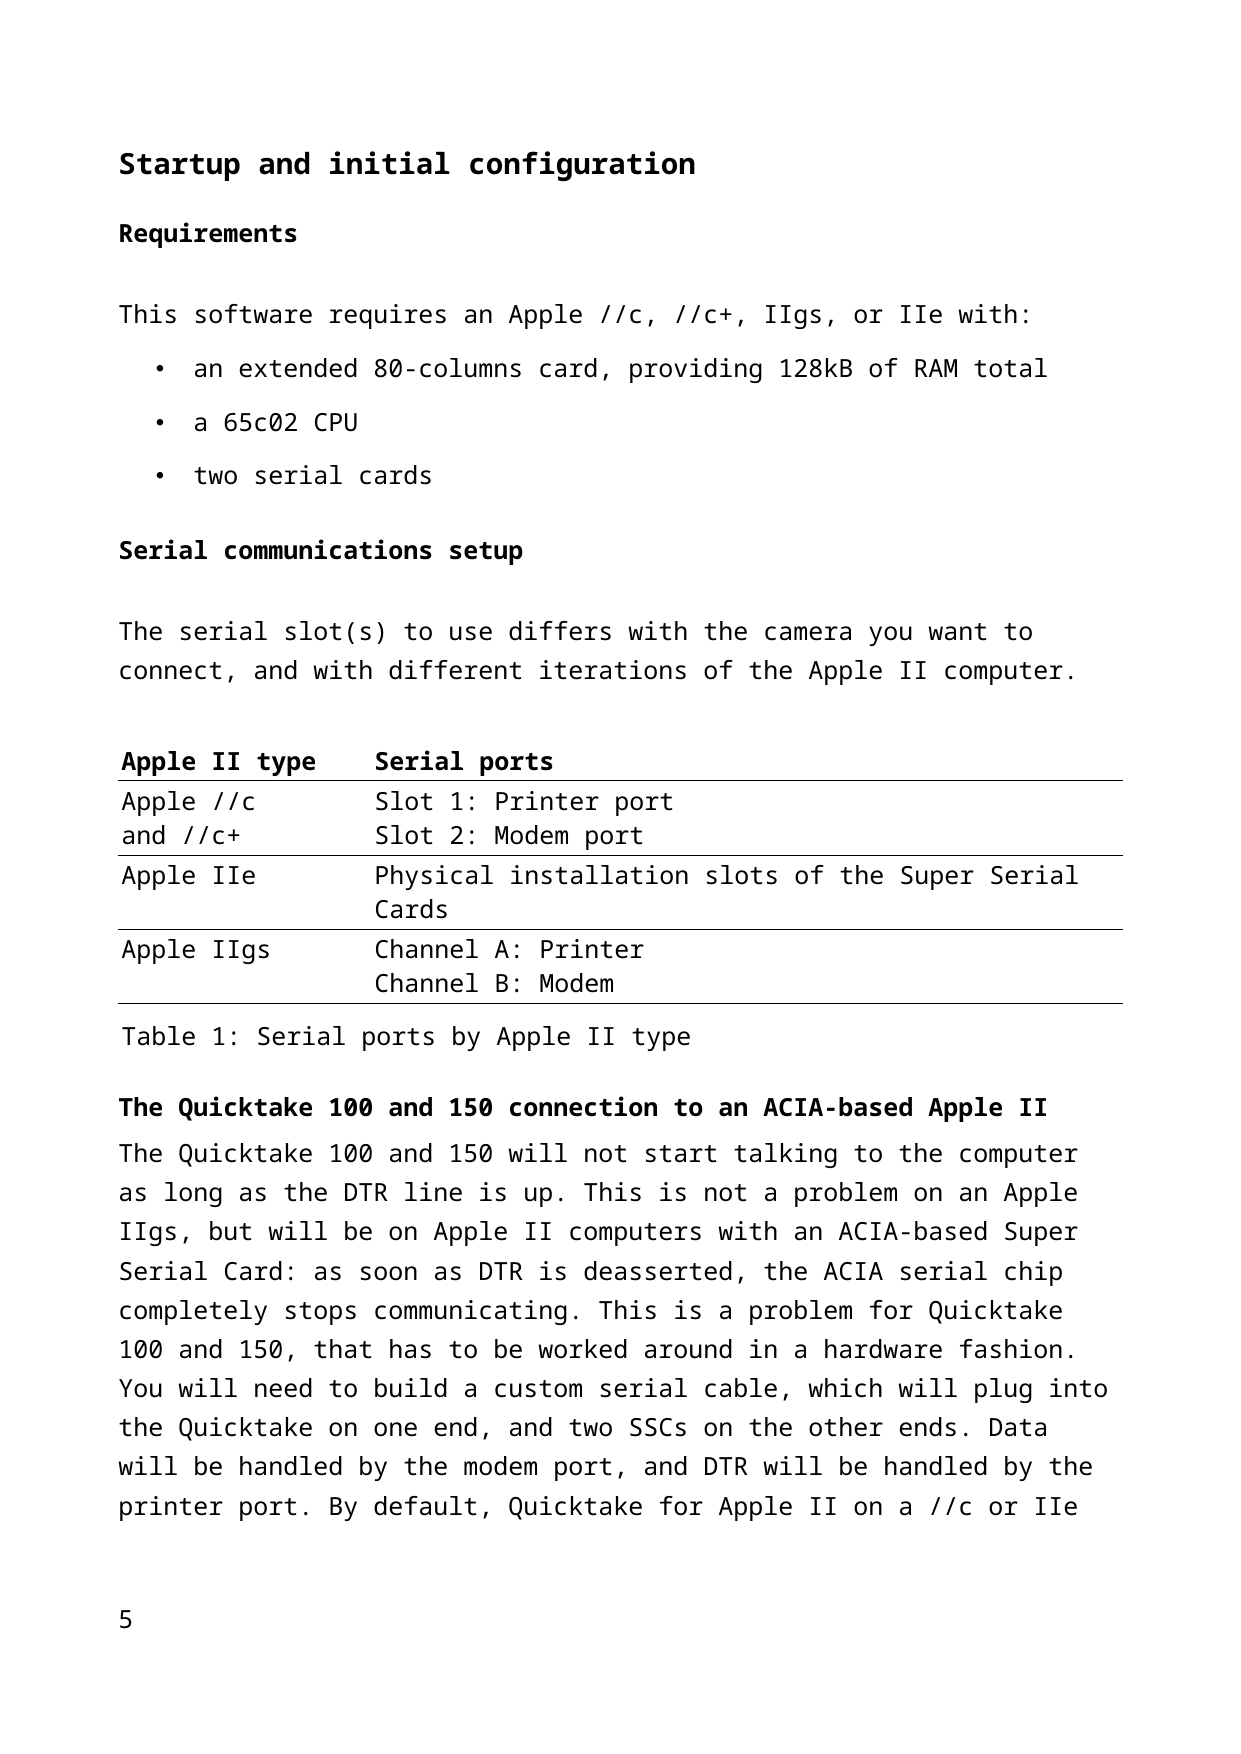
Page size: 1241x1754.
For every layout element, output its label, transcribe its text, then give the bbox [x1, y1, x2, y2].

text The serial slot(s) to use differs with the camera you want to connect, and with different iterations of the Apple II computer. [118, 613, 1122, 686]
subtitle Startup and initial configuration [118, 143, 1122, 183]
table_cell Apple //c and //c+ [118, 781, 371, 854]
list two serial cards [156, 458, 1122, 492]
subtitle The Quicktake 100 and 150 connection to an ACIA-based Apple II [118, 1089, 1122, 1123]
table_header Serial ports [371, 740, 1122, 780]
subtitle Requirements [118, 216, 1122, 250]
list a 65c02 CPU [156, 404, 1122, 438]
text This software requires an Apple //c, //c+, IIgs, or IIe with: [118, 297, 1122, 331]
table_cell Apple IIgs [118, 930, 371, 1003]
table_cell Apple IIe [118, 856, 371, 929]
text Table 1: Serial ports by Apple II type [118, 1016, 1122, 1056]
table_cell Channel A: Printer Channel B: Modem [371, 930, 1122, 1003]
subtitle Serial communications setup [118, 533, 1122, 567]
table_cell Slot 1: Printer port Slot 2: Modem port [371, 781, 1122, 854]
table_cell Physical installation slots of the Super Serial Cards [371, 856, 1122, 929]
text The Quicktake 100 and 150 will not start talking to the computer as long as the DTR line is up. This is not a problem on an Apple IIgs, but will be on Apple II computers with an ACIA-based Super Serial Card: as soon as DTR is deasserted, the ACIA serial chip completely stops communicating. This is a problem for Quicktake 100 and 150, that has to be worked around in a hardware fashion. You will need to build a custom serial cable, which will plug into the Quicktake on one end, and two SSCs on the other ends. Data will be handled by the modem port, and DTR will be handled by the printer port. By default, Quicktake for Apple II on a //c or IIe [118, 1136, 1122, 1522]
list an extended 80-columns card, providing 128kB of RAM total [156, 351, 1122, 384]
table_header Apple II type [118, 740, 371, 780]
